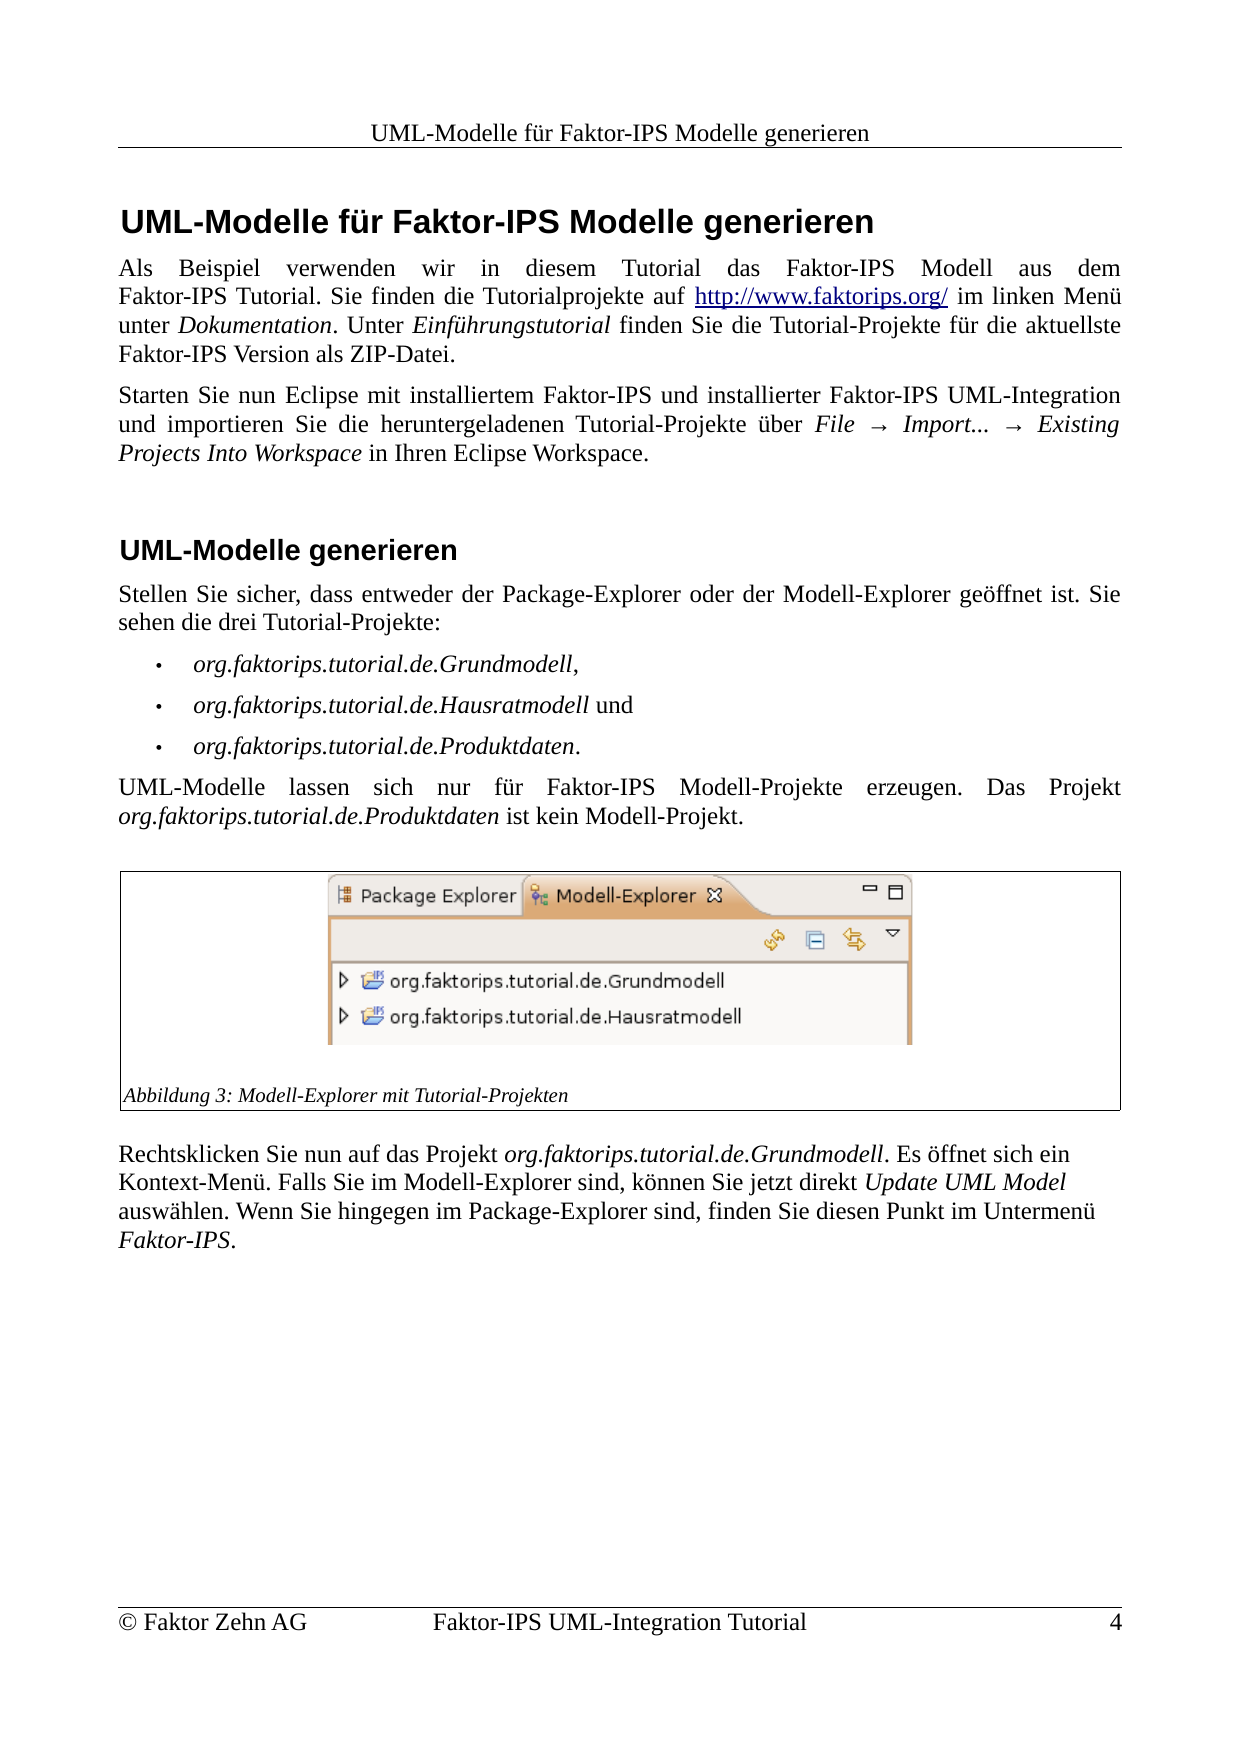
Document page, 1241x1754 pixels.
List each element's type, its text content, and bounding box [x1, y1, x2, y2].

text Als Beispiel verwenden wir in diesem Tutorial das Faktor-IPS Modell aus dem Faktor-IPS Tutorial. Sie finden die Tutorialprojekte auf http://www.faktorips.org/ im linken Menü unter Dokumentation. Unter Einführungstutorial finden Sie die Tutorial-Projekte für die aktuellste Faktor-IPS Version als ZIP-Datei. [118, 253, 1122, 368]
text Starten Sie nun Eclipse mit installiertem Faktor-IPS und installierter Faktor-IPS UML-Integration und importieren Sie die heruntergeladenen Tutorial-Projekte über File → Import... → Existing Projects Into Workspace in Ihren Eclipse Workspace. [118, 380, 1122, 466]
text Stellen Sie sicher, dass entweder der Package-Explorer oder der Modell-Explorer geöffnet ist. Sie sehen die drei Tutorial-Projekte: [118, 579, 1122, 636]
text Abbildung 3: Modell-Explorer mit Tutorial-Projekten [123, 1083, 1117, 1107]
list org.faktorips.tutorial.de.Grundmodell, [156, 649, 1122, 677]
subtitle UML-Modelle für Faktor-IPS Modelle generieren [118, 201, 1122, 240]
text Rechtsklicken Sie nun auf das Projekt org.faktorips.tutorial.de.Grundmodell. Es öffnet sich ein Kontext-Menü. Falls Sie im Modell-Explorer sind, können Sie jetzt direkt Update UML Model auswählen. Wenn Sie hingegen im Package-Explorer sind, finden Sie diesen Punkt im Untermenü Faktor-IPS. [118, 1139, 1122, 1254]
text UML-Modelle lassen sich nur für Faktor-IPS Modell-Projekte erzeugen. Das Projekt org.faktorips.tutorial.de.Produktdaten ist kein Modell-Projekt. [118, 772, 1122, 830]
subtitle UML-Modelle generieren [118, 533, 1122, 566]
list org.faktorips.tutorial.de.Hausratmodell und [156, 690, 1122, 719]
list org.faktorips.tutorial.de.Produktdaten. [156, 731, 1122, 760]
picture [327, 874, 913, 1045]
